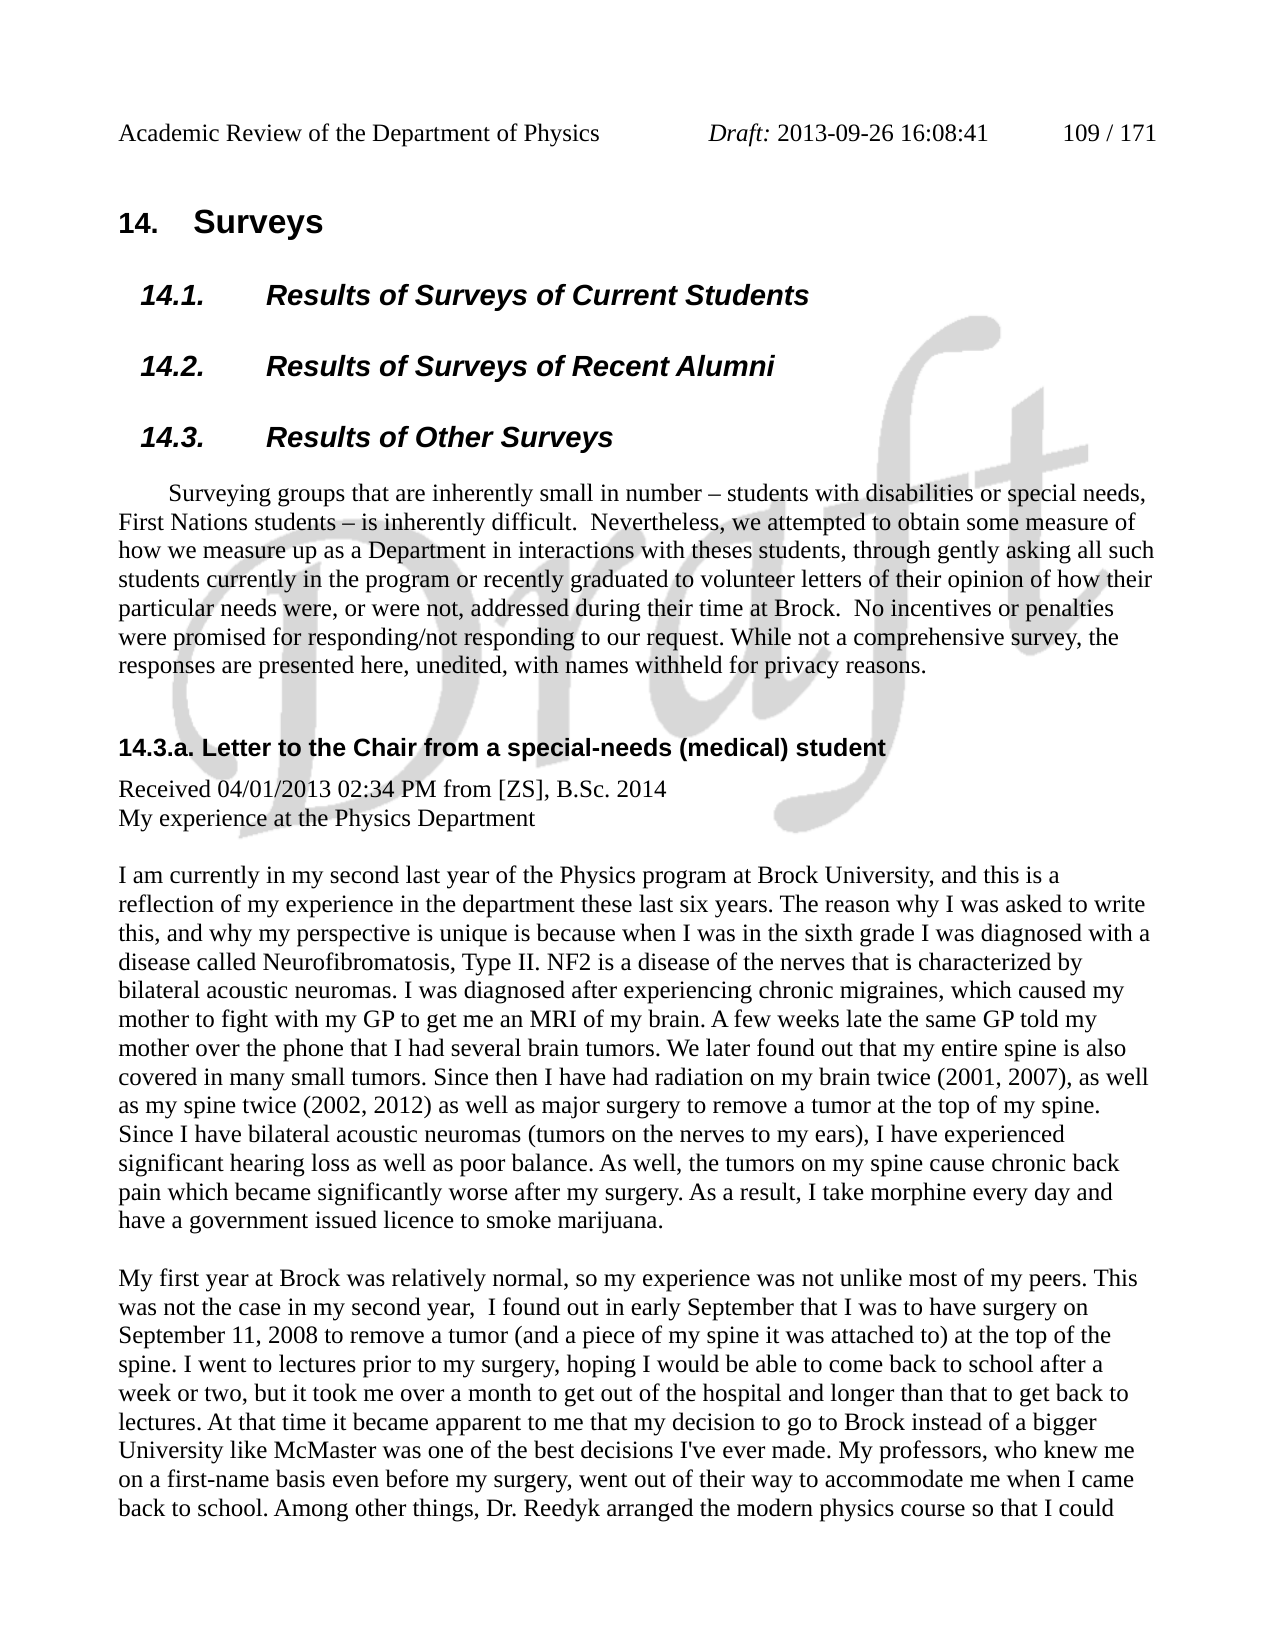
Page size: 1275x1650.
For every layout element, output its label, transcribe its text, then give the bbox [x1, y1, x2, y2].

picture [118, 832, 1157, 861]
text Received 04/01/2013 02:34 PM from [ZS], B.Sc. 2014 [118, 774, 1157, 803]
subtitle Results of Surveys of Current Students [132, 278, 1157, 312]
subtitle Results of Surveys of Recent Alumni [132, 349, 1157, 383]
picture [118, 241, 1157, 478]
picture [118, 679, 1157, 733]
picture [118, 1234, 1157, 1263]
picture [118, 118, 1157, 202]
text My experience at the Physics Department [118, 803, 1157, 832]
picture [118, 762, 1157, 774]
text I am currently in my second last year of the Physics program at Brock University, and this is a reflection of my experience in the department these last six years. The reason why I was asked to write this, and why my perspective is unique is because when I was in the sixth grade I was diagnosed with a disease called Neurofibromatosis, Type II. NF2 is a disease of the nerves that is characterized by bilateral acoustic neuromas. I was diagnosed after experiencing chronic migraines, which caused my mother to fight with my GP to get me an MRI of my brain. A few weeks late the same GP told my mother over the phone that I had several brain tumors. We later found out that my entire spine is also covered in many small tumors. Since then I have had radiation on my brain twice (2001, 2007), as well as my spine twice (2002, 2012) as well as major surgery to remove a tumor at the top of my spine. Since I have bilateral acoustic neuromas (tumors on the nerves to my ears), I have experienced significant hearing loss as well as poor balance. As well, the tumors on my spine cause chronic back pain which became significantly worse after my surgery. As a result, I take morphine every day and have a government issued licence to smoke marijuana. [118, 861, 1157, 1234]
subtitle Results of Other Surveys [132, 420, 1157, 454]
subtitle Surveys [118, 202, 1157, 241]
text My first year at Brock was relatively normal, so my experience was not unlike most of my peers. This was not the case in my second year, I found out in early September that I was to have surgery on September 11, 2008 to remove a tumor (and a piece of my spine it was attached to) at the top of the spine. I went to lectures prior to my surgery, hoping I would be able to come back to school after a week or two, but it took me over a month to get out of the hospital and longer than that to get back to lectures. At that time it became apparent to me that my decision to go to Brock instead of a bigger University like McMaster was one of the best decisions I've ever made. My professors, who knew me on a first-name basis even before my surgery, went out of their way to accommodate me when I came back to school. Among other things, Dr. Reedyk arranged the modern physics course so that I could [118, 1263, 1157, 1522]
subtitle Letter to the Chair from a special-needs (medical) student [118, 733, 1157, 762]
picture [118, 1522, 1157, 1532]
text Surveying groups that are inherently small in number – students with disabilities or special needs, First Nations students – is inherently difficult. Nevertheless, we attempted to obtain some measure of how we measure up as a Department in interactions with theses students, through gently asking all such students currently in the program or recently graduated to volunteer letters of their opinion of how their particular needs were, or were not, addressed during their time at Brock. No incentives or penalties were promised for responding/not responding to our request. While not a comprehensive survey, the responses are presented here, unedited, with names withheld for privacy reasons. [118, 478, 1157, 679]
